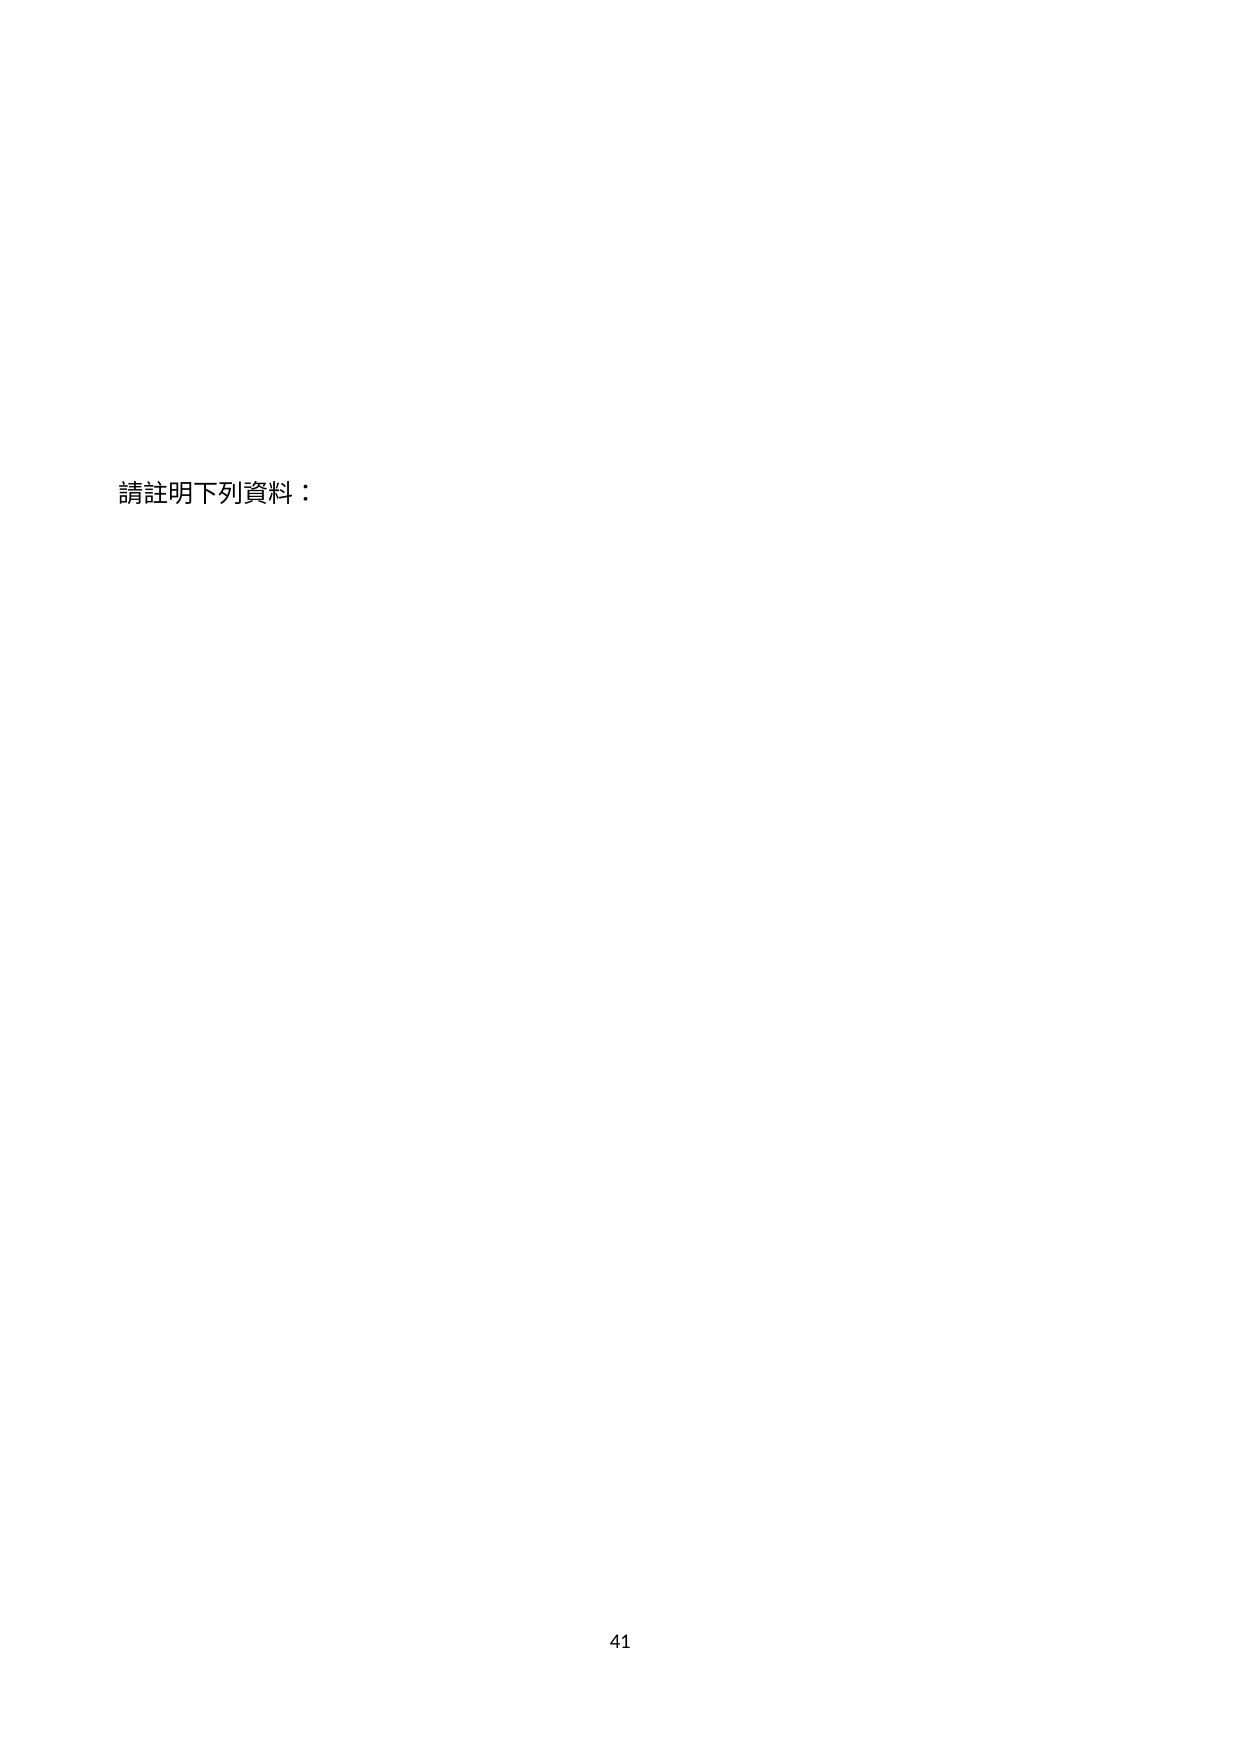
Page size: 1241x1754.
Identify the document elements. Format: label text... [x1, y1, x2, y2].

text 請註明下列資料： [118, 450, 1122, 512]
